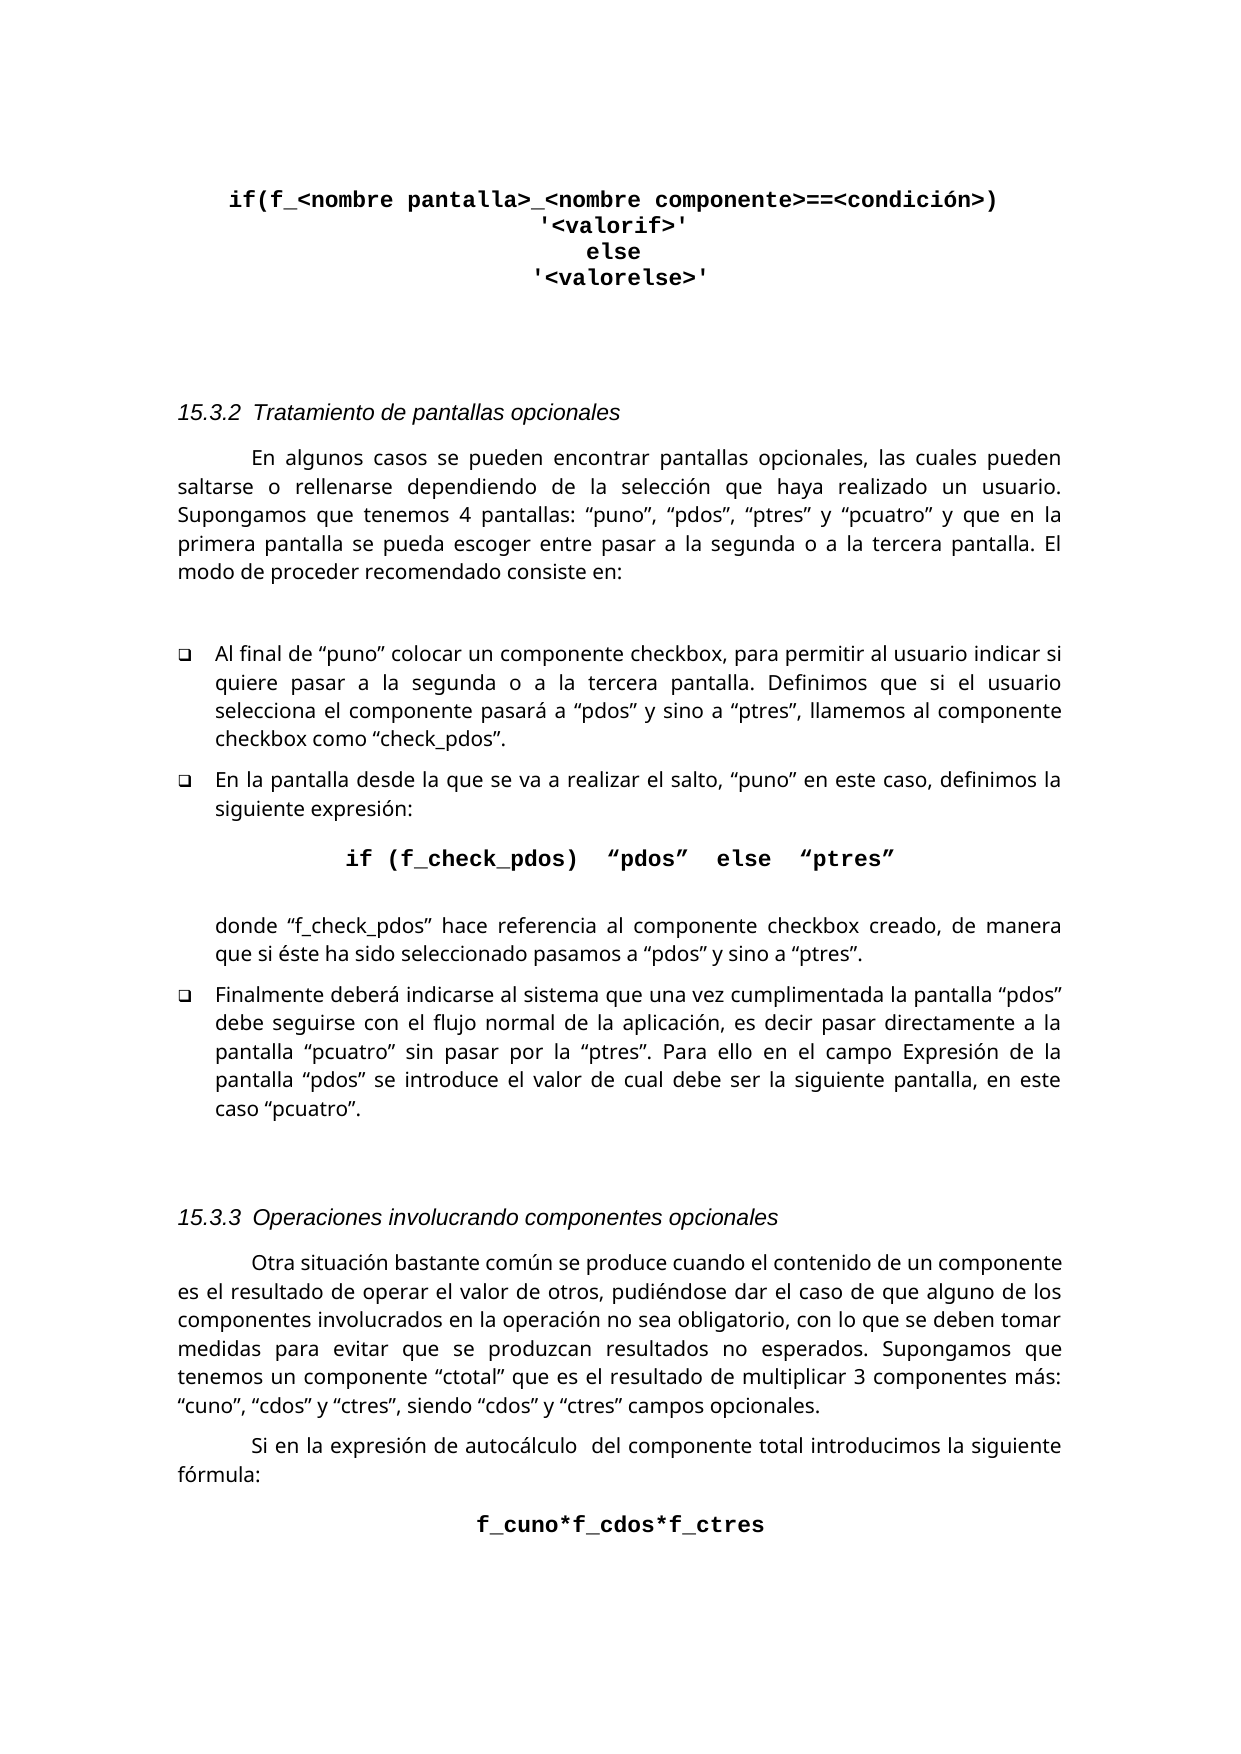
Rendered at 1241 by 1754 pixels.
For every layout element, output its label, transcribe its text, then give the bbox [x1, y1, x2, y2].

list Finalmente deberá indicarse al sistema que una vez cumplimentada la pantalla “pdos” debe seguirse con el flujo normal de la aplicación, es decir pasar directamente a la pantalla “pcuatro” sin pasar por la “ptres”. Para ello en el campo Expresión de la pantalla “pdos” se introduce el valor de cual debe ser la siguiente pantalla, en este caso “pcuatro”. [177, 980, 1063, 1122]
text f_cuno*f_cdos*f_ctres [177, 1513, 1063, 1539]
text donde “f_check_pdos” hace referencia al componente checkbox creado, de manera que si éste ha sido seleccionado pasamos a “pdos” y sino a “ptres”. [215, 911, 1063, 968]
text Si en la expresión de autocálculo del componente total introducimos la siguiente fórmula: [177, 1432, 1063, 1488]
text En algunos casos se pueden encontrar pantallas opcionales, las cuales pueden saltarse o rellenarse dependiendo de la selección que haya realizado un usuario. Supongamos que tenemos 4 pantallas: “puno”, “pdos”, “ptres” y “pcuatro” y que en la primera pantalla se pueda escoger entre pasar a la segunda o a la tercera pantalla. El modo de proceder recomendado consiste en: [177, 443, 1063, 586]
subtitle Operaciones involucrando componentes opcionales [177, 1204, 1063, 1230]
list En la pantalla desde la que se va a realizar el salto, “puno” en este caso, definimos la siguiente expresión: [177, 765, 1063, 822]
subtitle Tratamiento de pantallas opcionales [177, 399, 1063, 425]
text Otra situación bastante común se produce cuando el contenido de un componente es el resultado de operar el valor de otros, pudiéndose dar el caso de que alguno de los componentes involucrados en la operación no sea obligatorio, con lo que se deben tomar medidas para evitar que se produzcan resultados no esperados. Supongamos que tenemos un componente “ctotal” que es el resultado de multiplicar 3 componentes más: “cuno”, “cdos” y “ctres”, siendo “cdos” y “ctres” campos opcionales. [177, 1248, 1063, 1419]
list Al final de “puno” colocar un componente checkbox, para permitir al usuario indicar si quiere pasar a la segunda o a la tercera pantalla. Definimos que si el usuario selecciona el componente pasará a “pdos” y sino a “ptres”, llamemos al componente checkbox como “check_pdos”. [177, 639, 1063, 753]
text if (f_check_pdos) “pdos” else “ptres” [177, 847, 1063, 873]
text if(f_<nombre pantalla>_<nombre componente>==<condición>) '<valorif>' else '<valorelse>' [177, 188, 1063, 292]
